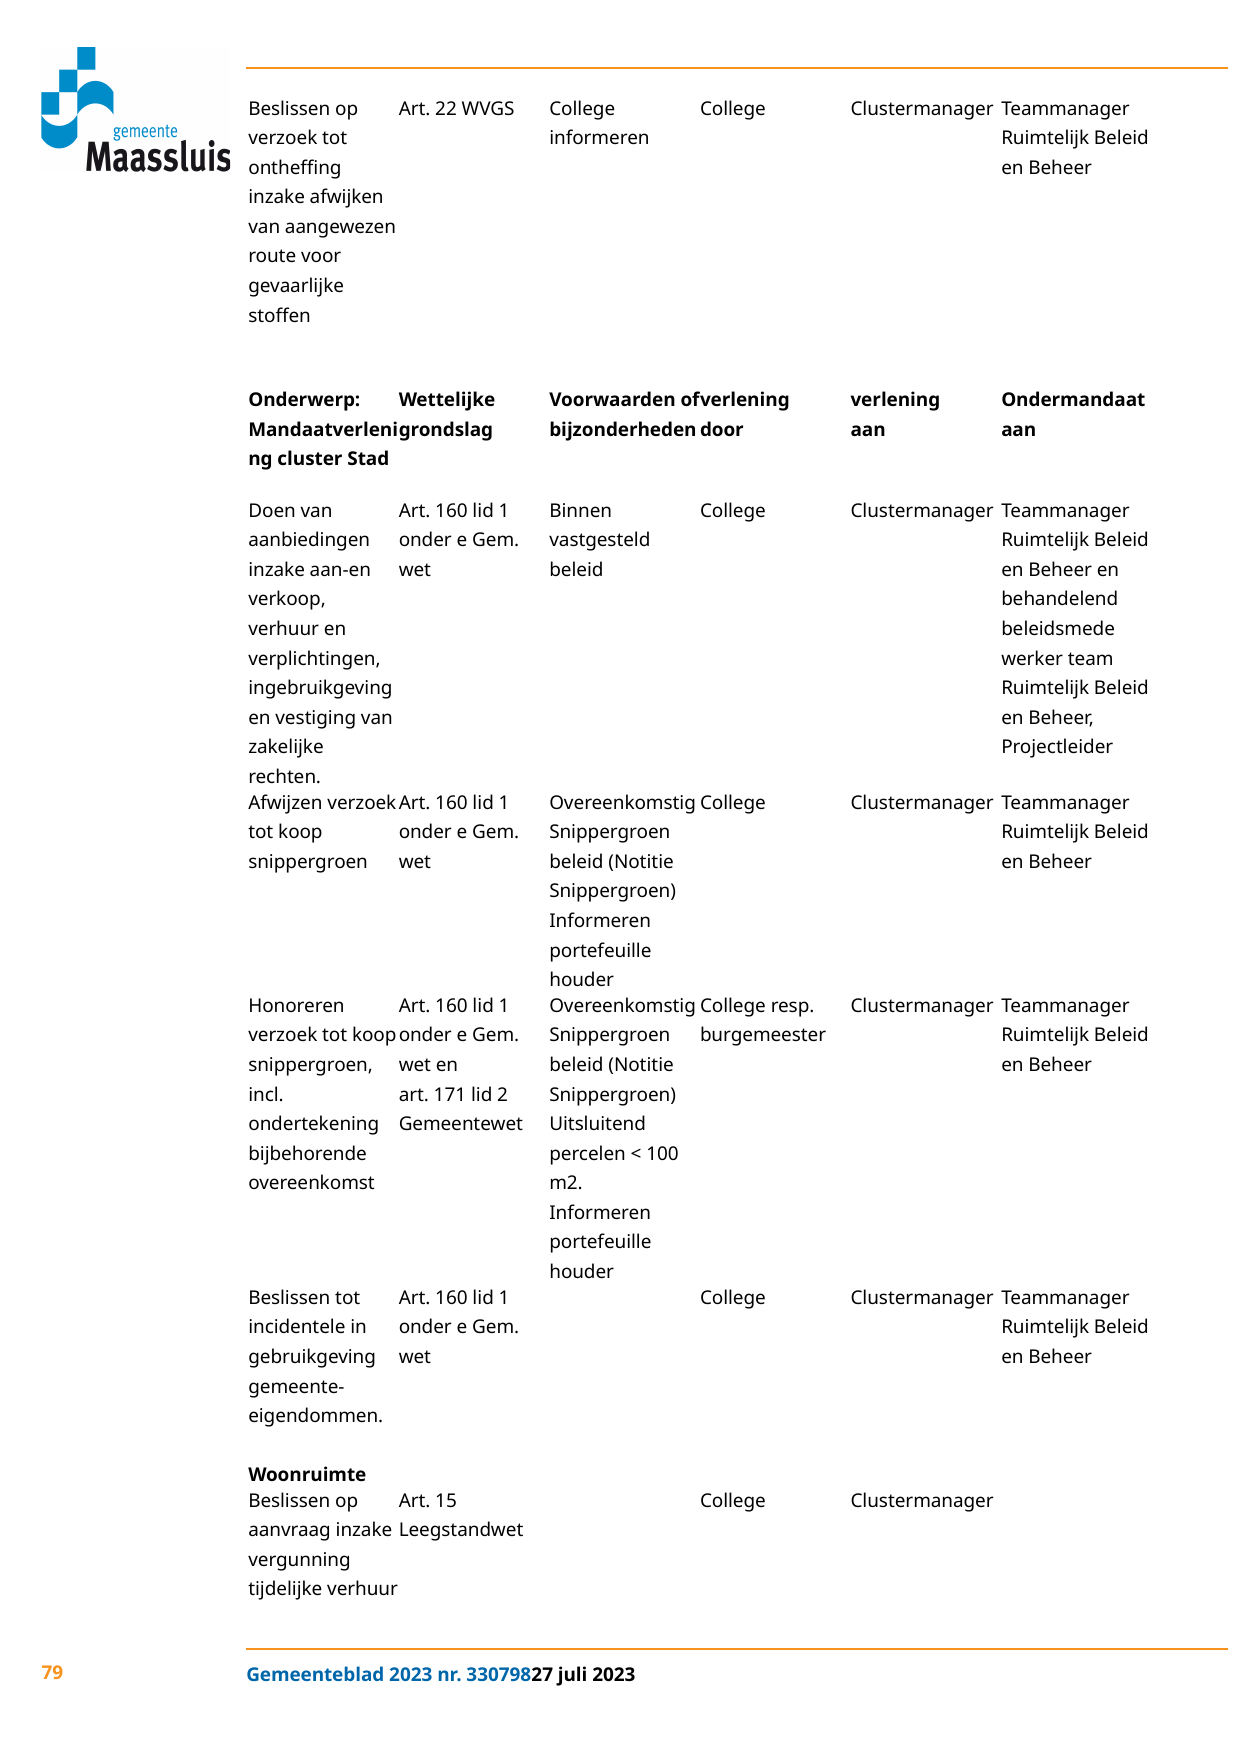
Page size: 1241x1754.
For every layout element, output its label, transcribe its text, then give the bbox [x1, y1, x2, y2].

table_header [850, 1461, 1001, 1487]
table_cell College [700, 95, 850, 328]
table_cell Binnen vastgesteld beleid [549, 497, 700, 789]
table_header [399, 1461, 549, 1487]
table_cell College informeren [549, 95, 700, 328]
table_cell [248, 471, 398, 497]
table_header [1001, 1461, 1152, 1487]
table_cell Teammanager Ruimtelijk Beleid en Beheer [1001, 1284, 1152, 1428]
table_header [549, 1461, 700, 1487]
table_cell Honoreren verzoek tot koop snippergroen, incl. ondertekening bijbehorende overeenkomst [248, 992, 398, 1284]
table_cell College [700, 1487, 850, 1601]
table_cell Teammanager Ruimtelijk Beleid en Beheer en behandelend beleidsmede werker team Ruimtelijk Beleid en Beheer, Projectleider [1001, 497, 1152, 789]
table_header verlening aan [850, 386, 1001, 471]
table_cell Clustermanager [850, 95, 1001, 328]
table_cell Clustermanager [850, 1284, 1001, 1428]
table_cell Afwijzen verzoek tot koop snippergroen [248, 789, 398, 992]
table_cell College resp. burgemeester [700, 992, 850, 1284]
table_cell [248, 328, 398, 353]
table_cell Teammanager Ruimtelijk Beleid en Beheer [1001, 992, 1152, 1284]
table_cell Art. 22 WVGS [399, 95, 549, 328]
table_cell College [700, 497, 850, 789]
table_cell Overeenkomstig Snippergroen beleid (Notitie Snippergroen) Informeren portefeuille houder [549, 789, 700, 992]
table_cell Art. 160 lid 1 onder e Gem. wet [399, 497, 549, 789]
table_header verlening door [700, 386, 850, 471]
table_cell [549, 1487, 700, 1601]
table_cell College [700, 789, 850, 992]
table_cell Teammanager Ruimtelijk Beleid en Beheer [1001, 95, 1152, 328]
picture [41, 47, 231, 172]
table_cell Art. 160 lid 1 onder e Gem. wet en art. 171 lid 2 Gemeentewet [399, 992, 549, 1284]
table_cell Clustermanager [850, 992, 1001, 1284]
table_cell Beslissen op aanvraag inzake vergunning tijdelijke verhuur [248, 1487, 398, 1601]
picture [41, 47, 77, 92]
table_cell Teammanager Ruimtelijk Beleid en Beheer [1001, 789, 1152, 992]
table_header [700, 1461, 850, 1487]
table_cell College [700, 1284, 850, 1428]
table_cell [399, 471, 549, 497]
table_cell Art. 15 Leegstandwet [399, 1487, 549, 1601]
table_cell [700, 471, 850, 497]
table_cell [1001, 471, 1152, 497]
table_cell [850, 328, 1001, 353]
table_header Wettelijke grondslag [399, 386, 549, 471]
table_cell Beslissen tot incidentele in gebruikgeving gemeente-eigendommen. [248, 1284, 398, 1428]
table_cell Clustermanager [850, 789, 1001, 992]
table_cell [549, 471, 700, 497]
table_cell [549, 1284, 700, 1428]
table_cell [399, 328, 549, 353]
table_cell Clustermanager [850, 497, 1001, 789]
table_cell Clustermanager [850, 1487, 1001, 1601]
table_header Onderwerp: Mandaatverlening cluster Stad [248, 386, 398, 471]
table_cell [1001, 1487, 1152, 1601]
table_cell [1001, 328, 1152, 353]
table_cell Art. 160 lid 1 onder e Gem. wet [399, 789, 549, 992]
table_header Woonruimte [248, 1461, 398, 1487]
table_cell [700, 328, 850, 353]
table_cell Overeenkomstig Snippergroen beleid (Notitie Snippergroen) Uitsluitend percelen < 100 m2. Informeren portefeuille houder [549, 992, 700, 1284]
table_cell [850, 471, 1001, 497]
table_cell Doen van aanbiedingen inzake aan-en verkoop, verhuur en verplichtingen, ingebruikgeving en vestiging van zakelijke rechten. [248, 497, 398, 789]
table_header Voorwaarden of bijzonderheden [549, 386, 700, 471]
table_cell Beslissen op verzoek tot ontheffing inzake afwijken van aangewezen route voor gevaarlijke stoffen [248, 95, 398, 328]
table_cell [549, 328, 700, 353]
table_header Ondermandaat aan [1001, 386, 1152, 471]
table_cell Art. 160 lid 1 onder e Gem. wet [399, 1284, 549, 1428]
